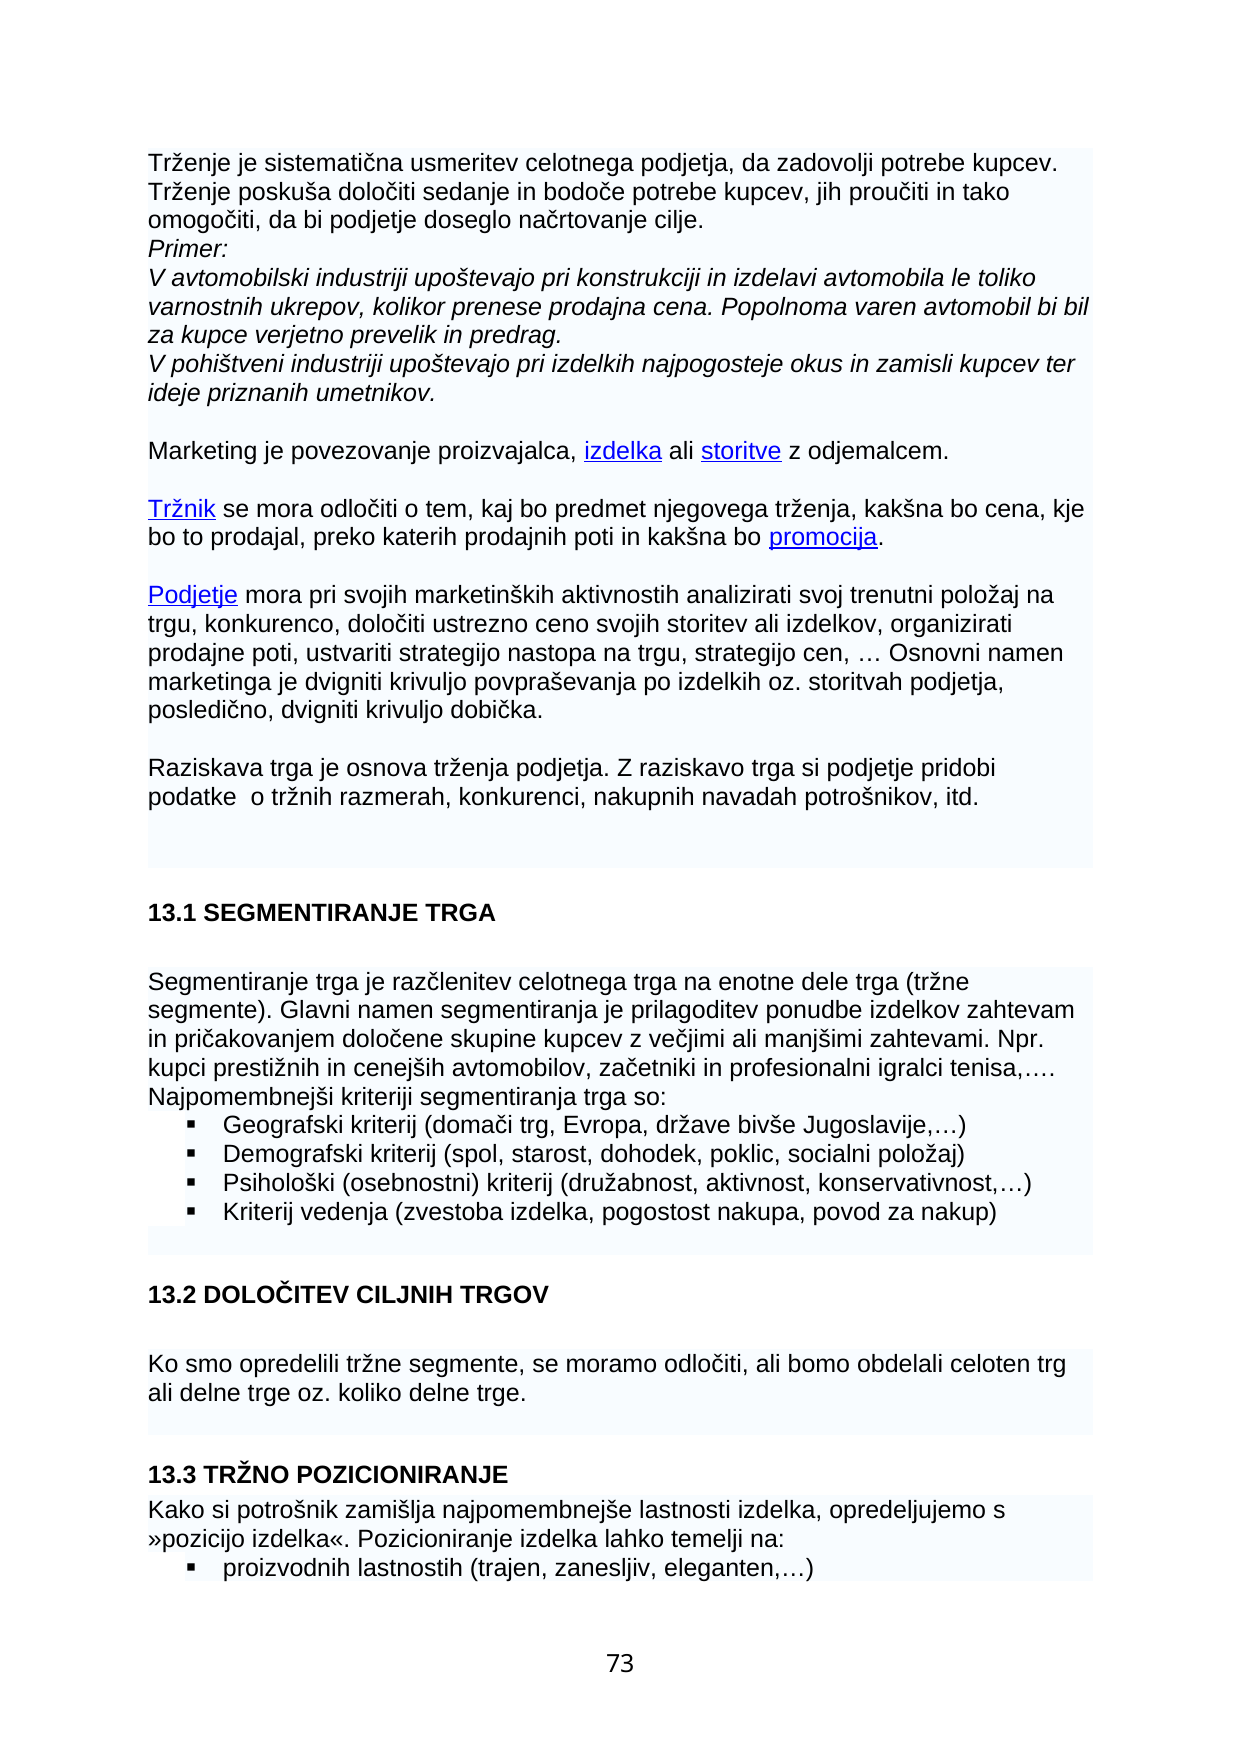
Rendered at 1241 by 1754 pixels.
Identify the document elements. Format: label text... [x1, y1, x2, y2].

text V pohištveni industriji upoštevajo pri izdelkih najpogosteje okus in zamisli kupcev ter ideje priznanih umetnikov. [148, 349, 1093, 406]
text Podjetje mora pri svojih marketinških aktivnostih analizirati svoj trenutni položaj na trgu, konkurenco, določiti ustrezno ceno svojih storitev ali izdelkov, organizirati prodajne poti, ustvariti strategijo nastopa na trgu, strategijo cen, … Osnovni namen marketinga je dvigniti krivuljo povpraševanja po izdelkih oz. storitvah podjetja, posledično, dvigniti krivuljo dobička. [148, 580, 1093, 724]
text Trženje je sistematična usmeritev celotnega podjetja, da zadovolji potrebe kupcev. Trženje poskuša določiti sedanje in bodoče potrebe kupcev, jih proučiti in tako omogočiti, da bi podjetje doseglo načrtovanje cilje. [148, 148, 1093, 234]
list Kriterij vedenja (zvestoba izdelka, pogostost nakupa, povod za nakup) [185, 1197, 1093, 1226]
text Marketing je povezovanje proizvajalca, izdelka ali storitve z odjemalcem. [148, 436, 1093, 464]
text Najpomembnejši kriteriji segmentiranja trga so: [148, 1082, 1093, 1111]
text Kako si potrošnik zamišlja najpomembnejše lastnosti izdelka, opredeljujemo s »pozicijo izdelka«. Pozicioniranje izdelka lahko temelji na: [148, 1495, 1093, 1552]
text V avtomobilski industriji upoštevajo pri konstrukciji in izdelavi avtomobila le toliko varnostnih ukrepov, kolikor prenese prodajna cena. Popolnoma varen avtomobil bi bil za kupce verjetno prevelik in predrag. [148, 263, 1093, 349]
list Geografski kriterij (domači trg, Evropa, države bivše Jugoslavije,…) [185, 1111, 1093, 1139]
subtitle 13.1 SEGMENTIRANJE TRGA [148, 898, 1093, 926]
text Primer: [148, 234, 1093, 263]
text Ko smo opredelili tržne segmente, se moramo odločiti, ali bomo obdelali celoten trg ali delne trge oz. koliko delne trge. [148, 1349, 1093, 1406]
list Psihološki (osebnostni) kriterij (družabnost, aktivnost, konservativnost,…) [185, 1168, 1093, 1197]
text Tržnik se mora odločiti o tem, kaj bo predmet njegovega trženja, kakšna bo cena, kje bo to prodajal, preko katerih prodajnih poti in kakšna bo promocija. [148, 493, 1093, 551]
list proizvodnih lastnostih (trajen, zanesljiv, eleganten,…) [185, 1552, 1093, 1581]
text Segmentiranje trga je razčlenitev celotnega trga na enotne dele trga (tržne segmente). Glavni namen segmentiranja je prilagoditev ponudbe izdelkov zahtevam in pričakovanjem določene skupine kupcev z večjimi ali manjšimi zahtevami. Npr. kupci prestižnih in cenejših avtomobilov, začetniki in profesionalni igralci tenisa,…. [148, 967, 1093, 1082]
subtitle 13.3 TRŽNO POZICIONIRANJE [148, 1460, 1093, 1489]
list Demografski kriterij (spol, starost, dohodek, poklic, socialni položaj) [185, 1139, 1093, 1168]
subtitle 13.2 DOLOČITEV CILJNIH TRGOV [148, 1280, 1093, 1308]
text Raziskava trga je osnova trženja podjetja. Z raziskavo trga si podjetje pridobi podatke o tržnih razmerah, konkurenci, nakupnih navadah potrošnikov, itd. [148, 753, 1093, 811]
